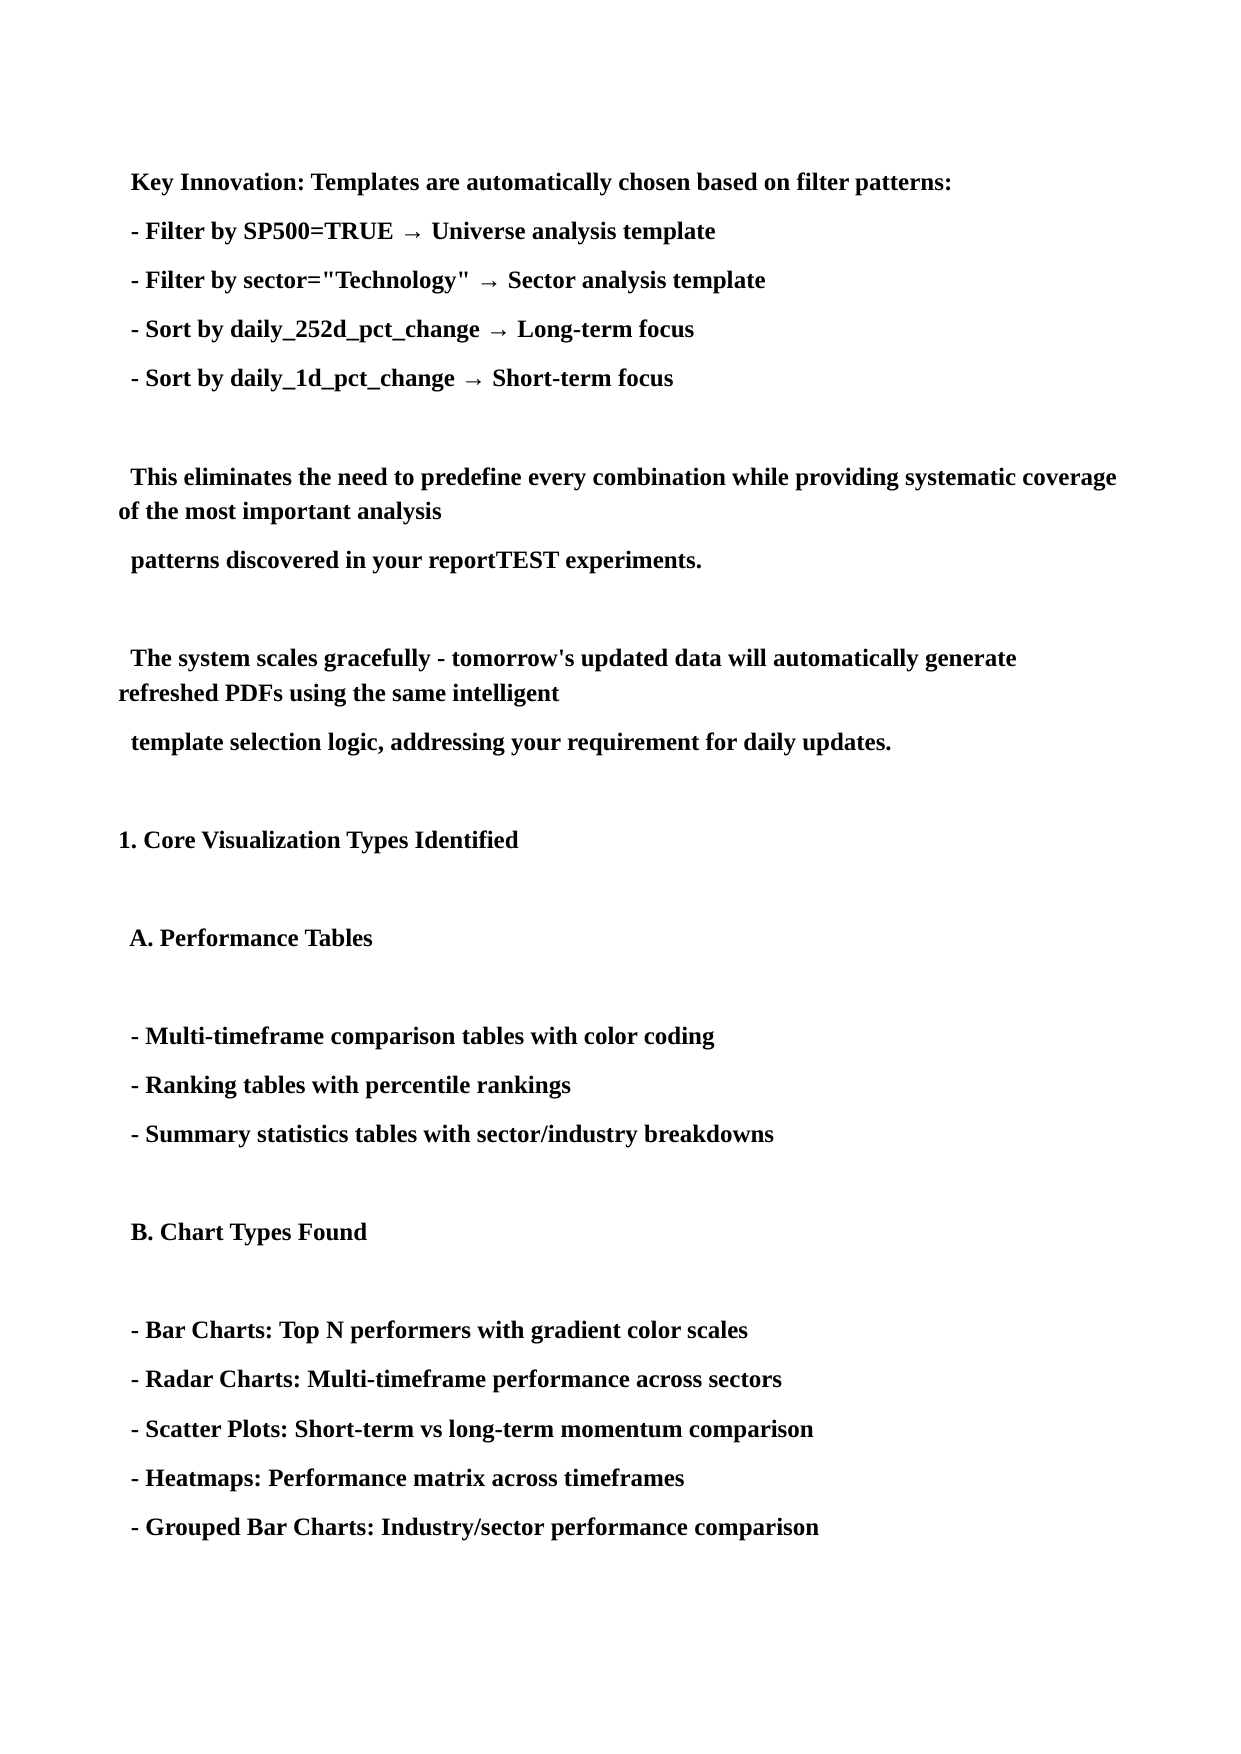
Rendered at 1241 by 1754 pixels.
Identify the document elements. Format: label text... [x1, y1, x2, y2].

text - Bar Charts: Top N performers with gradient color scales [118, 1316, 1122, 1344]
text - Scatter Plots: Short-term vs long-term momentum comparison [118, 1414, 1122, 1442]
text patterns discovered in your reportTEST experiments. [118, 545, 1122, 574]
text template selection logic, addressing your requirement for daily updates. [118, 727, 1122, 756]
text - Radar Charts: Multi-timeframe performance across sectors [118, 1364, 1122, 1393]
text - Multi-timeframe comparison tables with color coding [118, 1021, 1122, 1050]
text 1. Core Visualization Types Identified [118, 825, 1122, 854]
text - Filter by sector="Technology" → Sector analysis template [118, 265, 1122, 294]
text - Filter by SP500=TRUE → Universe analysis template [118, 216, 1122, 245]
text B. Chart Types Found [118, 1217, 1122, 1246]
text - Ranking tables with percentile rankings [118, 1070, 1122, 1099]
text The system scales gracefully - tomorrow's updated data will automatically generate refreshed PDFs using the same intelligent [118, 643, 1122, 706]
text - Sort by daily_1d_pct_change → Short-term focus [118, 363, 1122, 392]
text - Grouped Bar Charts: Industry/sector performance comparison [118, 1512, 1122, 1541]
text Key Innovation: Templates are automatically chosen based on filter patterns: [118, 167, 1122, 196]
text - Sort by daily_252d_pct_change → Long-term focus [118, 314, 1122, 343]
text A. Performance Tables [118, 923, 1122, 952]
text - Heatmaps: Performance matrix across timeframes [118, 1463, 1122, 1491]
text This eliminates the need to predefine every combination while providing systematic coverage of the most important analysis [118, 462, 1122, 525]
text - Summary statistics tables with sector/industry breakdowns [118, 1119, 1122, 1148]
